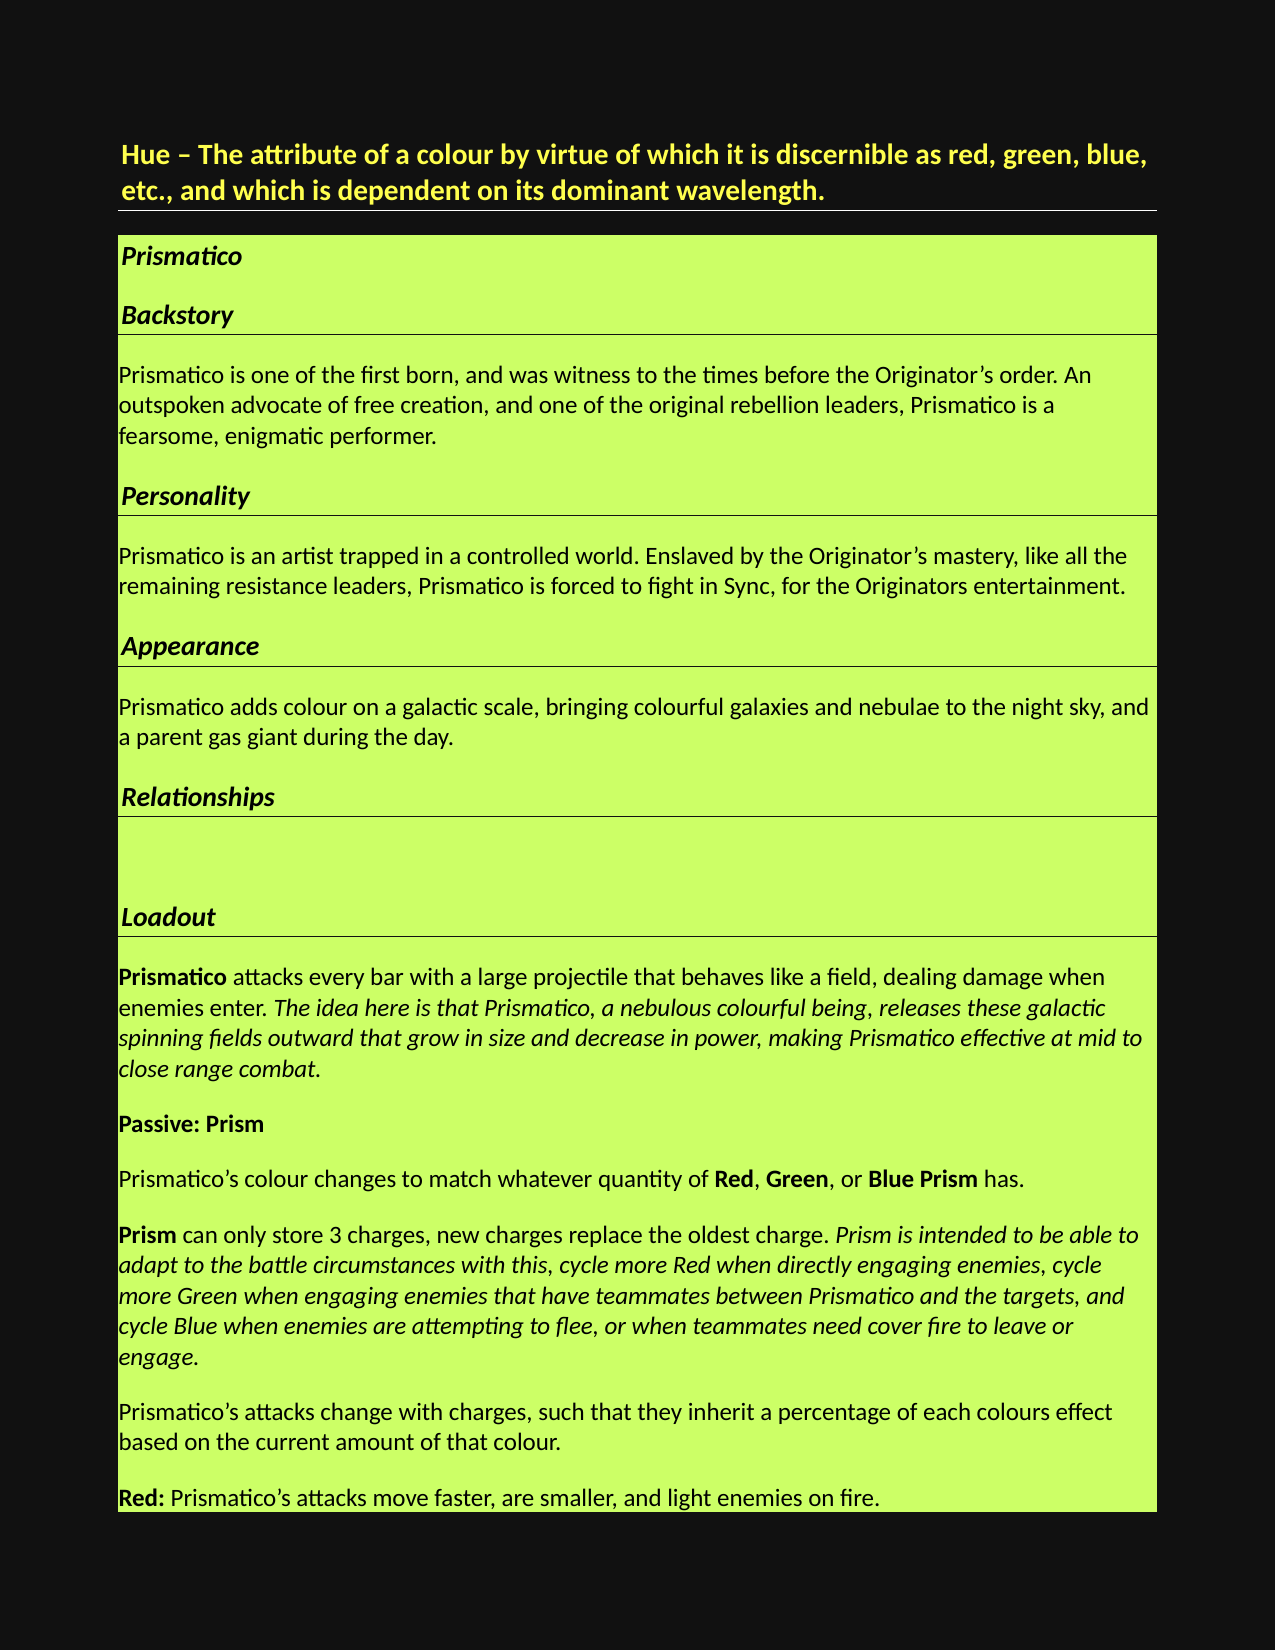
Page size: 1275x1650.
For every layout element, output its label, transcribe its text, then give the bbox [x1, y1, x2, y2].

text Prismatico’s attacks change with charges, such that they inherit a percentage of each colours effect based on the current amount of that colour. [118, 1396, 1157, 1457]
text Red: Prismatico’s attacks move faster, are smaller, and light enemies on fire. [118, 1482, 1157, 1512]
text Prismatico attacks every bar with a large projectile that behaves like a field, dealing damage when enemies enter. The idea here is that Prismatico, a nebulous colourful being, releases these galactic spinning fields outward that grow in size and decrease in power, making Prismatico effective at mid to close range combat. [118, 962, 1157, 1083]
text Passive: Prism [118, 1108, 1157, 1139]
text Prismatico [118, 235, 1157, 272]
text Prismatico’s colour changes to match whatever quantity of Red, Green, or Blue Prism has. [118, 1164, 1157, 1194]
text Prismatico is one of the first born, and was witness to the times before the Originator’s order. An outspoken advocate of free creation, and one of the original rebellion leaders, Prismatico is a fearsome, enigmatic performer. [118, 359, 1157, 450]
text Prismatico is an artist trapped in a controlled world. Enslaved by the Originator’s mastery, like all the remaining resistance leaders, Prismatico is forced to fight in Sync, for the Originators entertainment. [118, 540, 1157, 601]
text Appearance [118, 626, 1157, 666]
subtitle Hue – The attribute of a colour by virtue of which it is discernible as red, green, blue, etc., and which is dependent on its dominant wavelength. [118, 133, 1157, 210]
text Loadout [118, 897, 1157, 936]
text Relationships [118, 777, 1157, 816]
text Personality [118, 475, 1157, 515]
text Backstory [118, 294, 1157, 334]
text Prismatico adds colour on a galactic scale, bringing colourful galaxies and nebulae to the night sky, and a parent gas giant during the day. [118, 691, 1157, 752]
text Prism can only store 3 charges, new charges replace the oldest charge. Prism is intended to be able to adapt to the battle circumstances with this, cycle more Red when directly engaging enemies, cycle more Green when engaging enemies that have teammates between Prismatico and the targets, and cycle Blue when enemies are attempting to flee, or when teammates need cover fire to leave or engage. [118, 1219, 1157, 1371]
